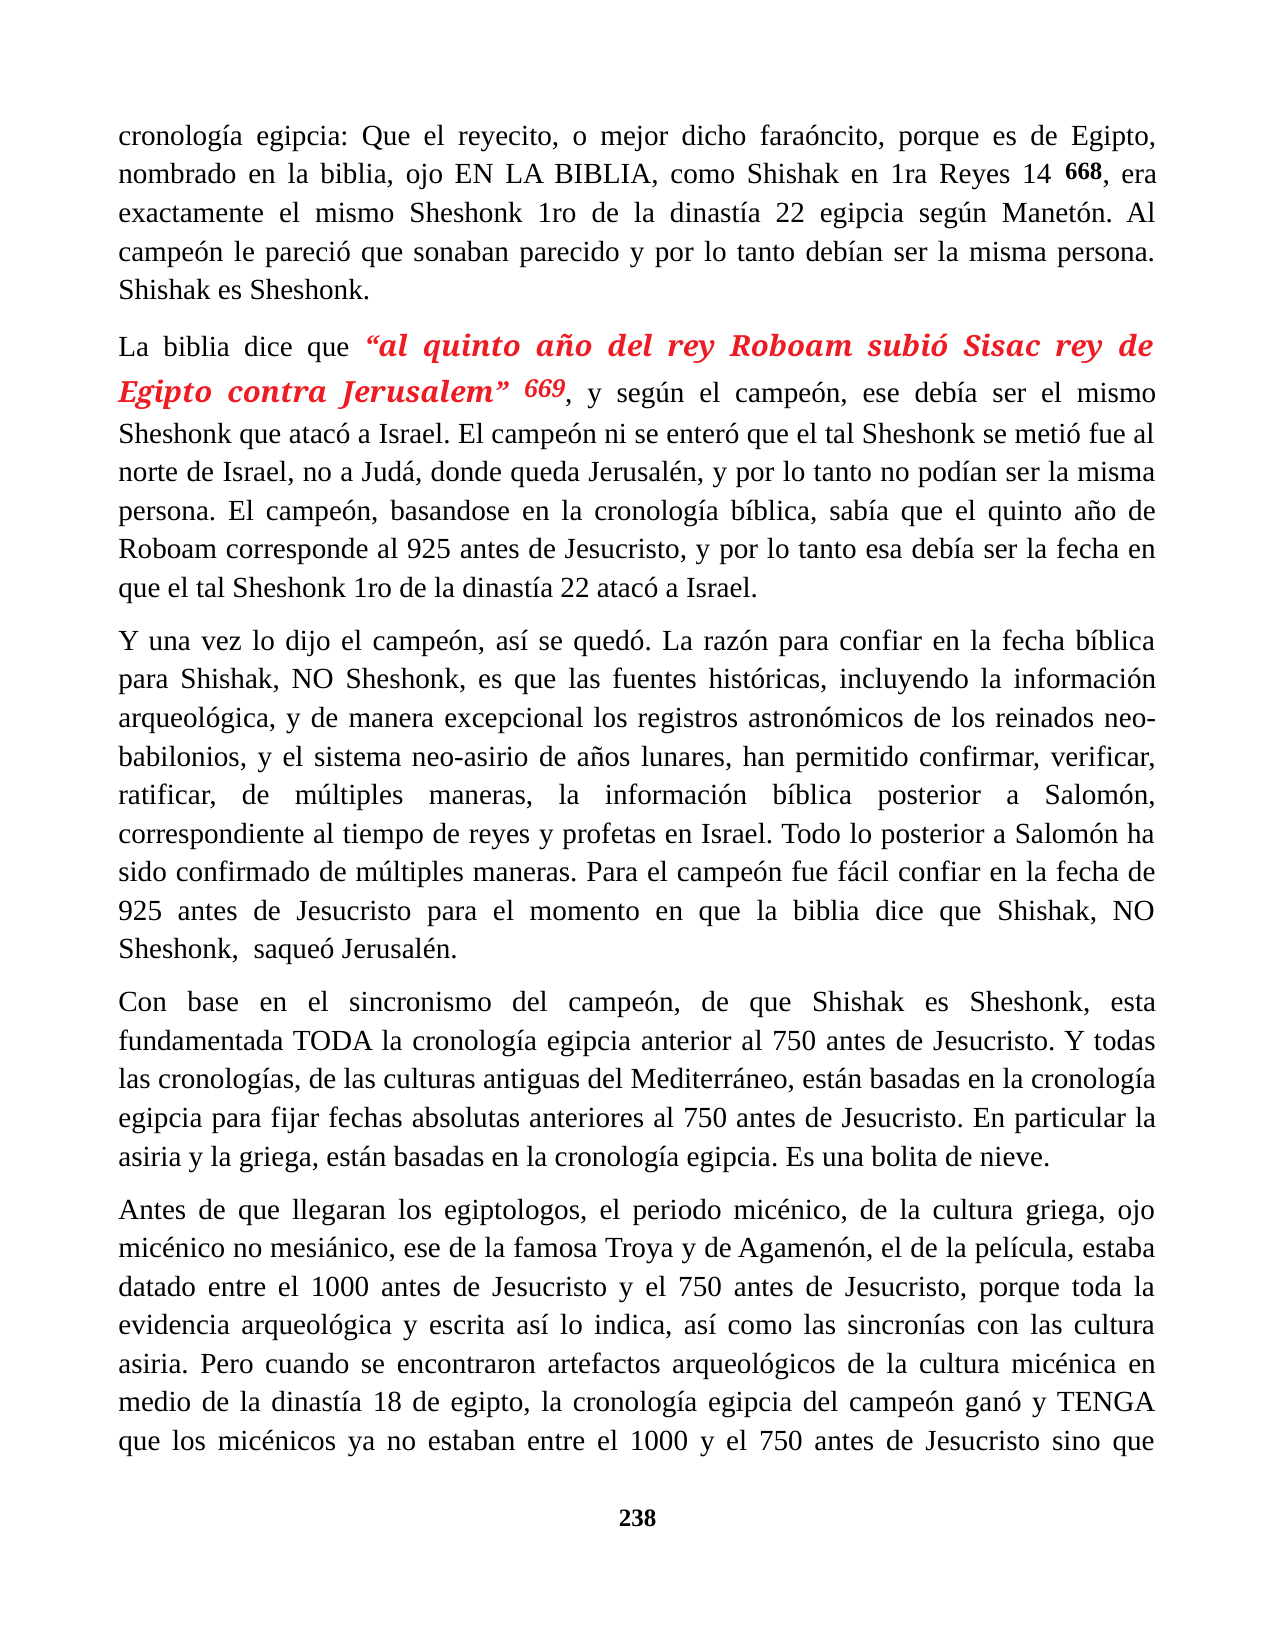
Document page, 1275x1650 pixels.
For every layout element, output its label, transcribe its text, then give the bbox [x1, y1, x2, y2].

text Antes de que llegaran los egiptologos, el periodo micénico, de la cultura griega, ojo micénico no mesiánico, ese de la famosa Troya y de Agamenón, el de la película, estaba datado entre el 1000 antes de Jesucristo y el 750 antes de Jesucristo, porque toda la evidencia arqueológica y escrita así lo indica, así como las sincronías con las cultura asiria. Pero cuando se encontraron artefactos arqueológicos de la cultura micénica en medio de la dinastía 18 de egipto, la cronología egipcia del campeón ganó y TENGA que los micénicos ya no estaban entre el 1000 y el 750 antes de Jesucristo sino que [118, 1192, 1157, 1457]
text Y una vez lo dijo el campeón, así se quedó. La razón para confiar en la fecha bíblica para Shishak, NO Sheshonk, es que las fuentes históricas, incluyendo la información arqueológica, y de manera excepcional los registros astronómicos de los reinados neo-babilonios, y el sistema neo-asirio de años lunares, han permitido confirmar, verificar, ratificar, de múltiples maneras, la información bíblica posterior a Salomón, correspondiente al tiempo de reyes y profetas en Israel. Todo lo posterior a Salomón ha sido confirmado de múltiples maneras. Para el campeón fue fácil confiar en la fecha de 925 antes de Jesucristo para el momento en que la biblia dice que Shishak, NO Sheshonk, saqueó Jerusalén. [118, 623, 1157, 965]
text cronología egipcia: Que el reyecito, o mejor dicho faraóncito, porque es de Egipto, nombrado en la biblia, ojo EN LA BIBLIA, como Shishak en 1ra Reyes 14 , era exactamente el mismo Sheshonk 1ro de la dinastía 22 egipcia según Manetón. Al campeón le pareció que sonaban parecido y por lo tanto debían ser la misma persona. Shishak es Sheshonk. [118, 118, 1157, 306]
text La biblia dice que “al quinto año del rey Roboam subió Sisac rey de Egipto contra Jerusalem” , y según el campeón, ese debía ser el mismo Sheshonk que atacó a Israel. El campeón ni se enteró que el tal Sheshonk se metió fue al norte de Israel, no a Judá, donde queda Jerusalén, y por lo tanto no podían ser la misma persona. El campeón, basandose en la cronología bíblica, sabía que el quinto año de Roboam corresponde al 925 antes de Jesucristo, y por lo tanto esa debía ser la fecha en que el tal Sheshonk 1ro de la dinastía 22 atacó a Israel. [118, 325, 1157, 603]
text Con base en el sincronismo del campeón, de que Shishak es Sheshonk, esta fundamentada TODA la cronología egipcia anterior al 750 antes de Jesucristo. Y todas las cronologías, de las culturas antiguas del Mediterráneo, están basadas en la cronología egipcia para fijar fechas absolutas anteriores al 750 antes de Jesucristo. En particular la asiria y la griega, están basadas en la cronología egipcia. Es una bolita de nieve. [118, 984, 1157, 1172]
